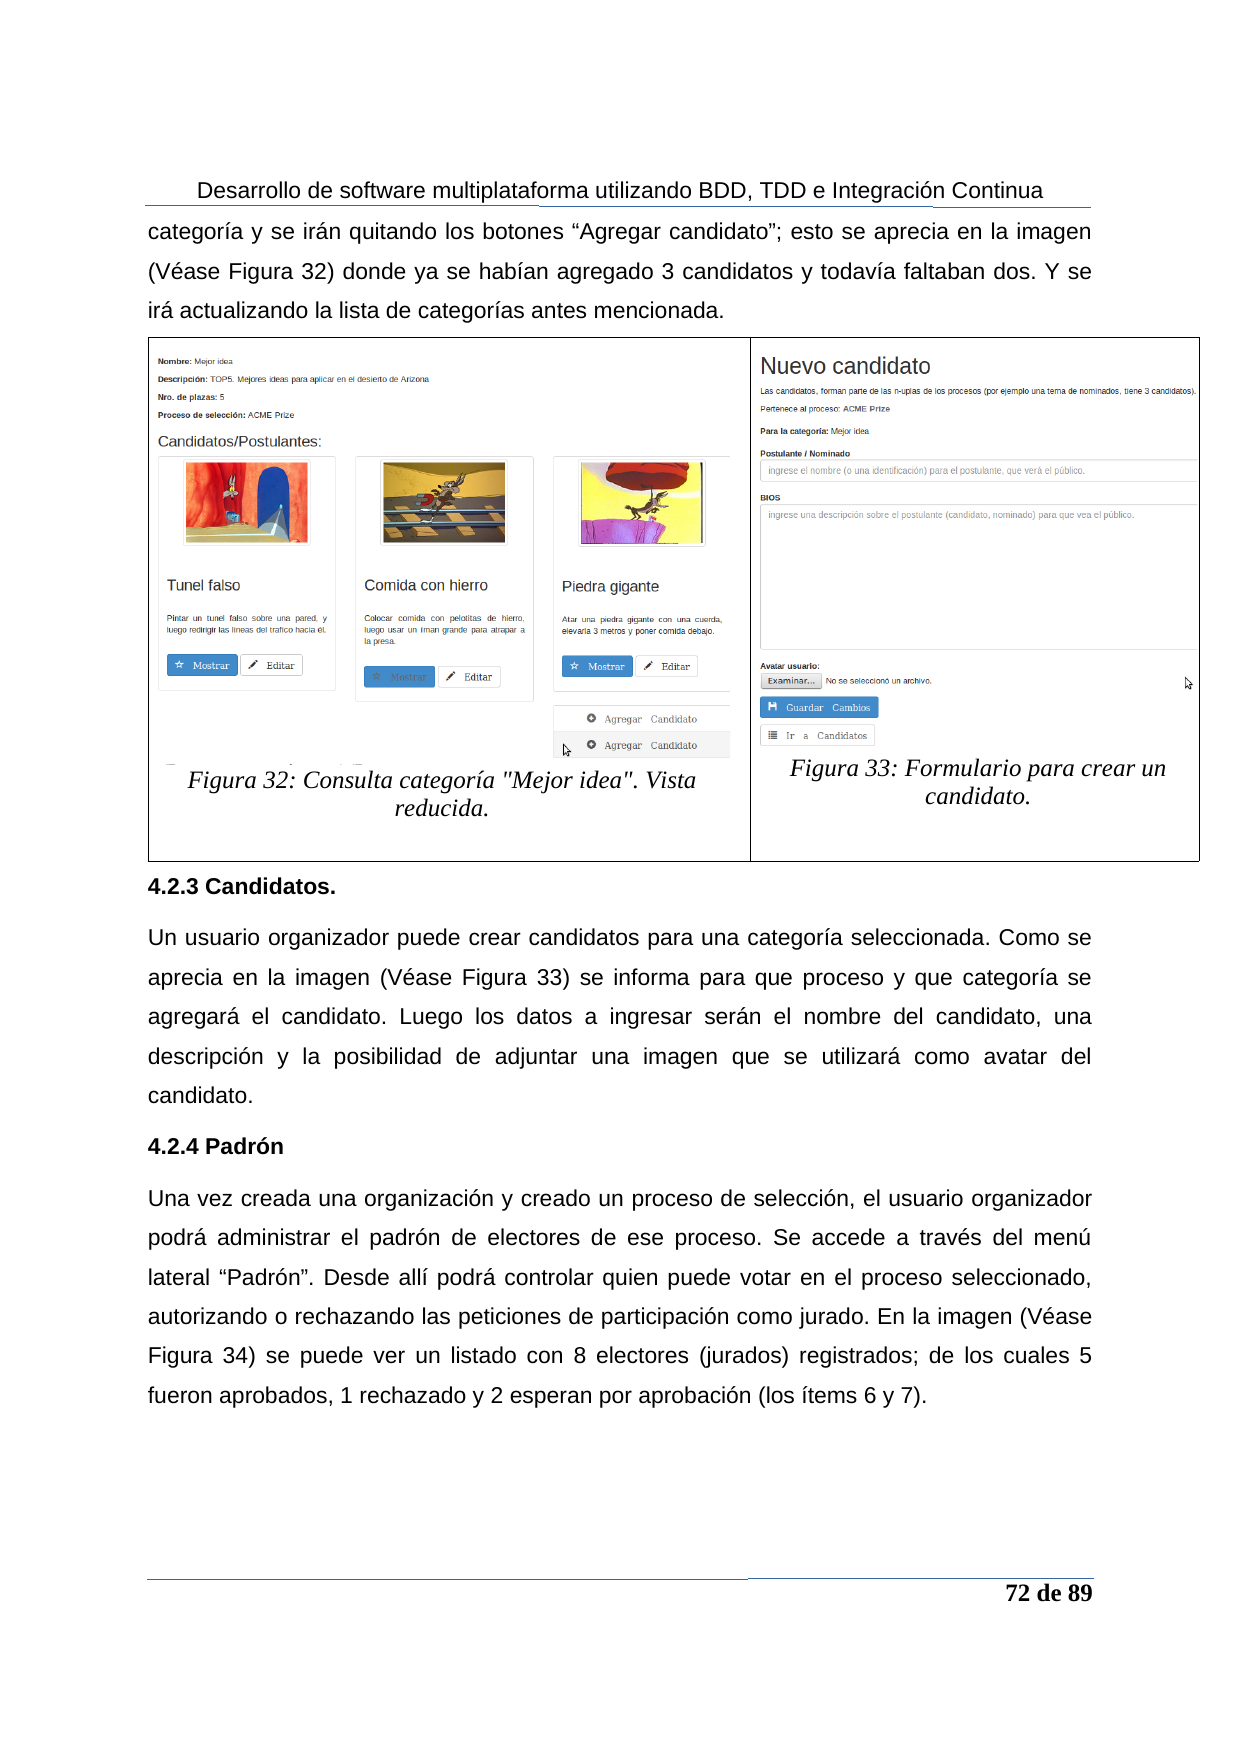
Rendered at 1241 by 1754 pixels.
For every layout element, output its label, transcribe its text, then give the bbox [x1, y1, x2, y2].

table_header [149, 338, 750, 861]
text 4.2.3 Candidatos. [148, 873, 1093, 899]
picture [153, 355, 731, 765]
table_header [751, 338, 1199, 861]
text Un usuario organizador puede crear candidatos para una categoría seleccionada. Como se aprecia en la imagen (Véase Figura 33) se informa para que proceso y que categoría se agregará el candidato. Luego los datos a ingresar serán el nombre del candidato, una descripción y la posibilidad de adjuntar una imagen que se utilizará como avatar del candidato. [148, 924, 1093, 1108]
picture [758, 355, 1198, 753]
text categoría y se irán quitando los botones “Agregar candidato”; esto se aprecia en la imagen (Véase Figura 32) donde ya se habían agregado 3 candidatos y todavía faltaban dos. Y se irá actualizando la lista de categorías antes mencionada. [148, 218, 1093, 324]
text Una vez creada una organización y creado un proceso de selección, el usuario organizador podrá administrar el padrón de electores de ese proceso. Se accede a través del menú lateral “Padrón”. Desde allí podrá controlar quien puede votar en el proceso seleccionado, autorizando o rechazando las peticiones de participación como jurado. En la imagen (Véase Figura 34) se puede ver un listado con 8 electores (jurados) registrados; de los cuales 5 fueron aprobados, 1 rechazado y 2 esperan por aprobación (los ítems 6 y 7). [148, 1184, 1093, 1408]
text 4.2.4 Padrón [148, 1133, 1093, 1160]
